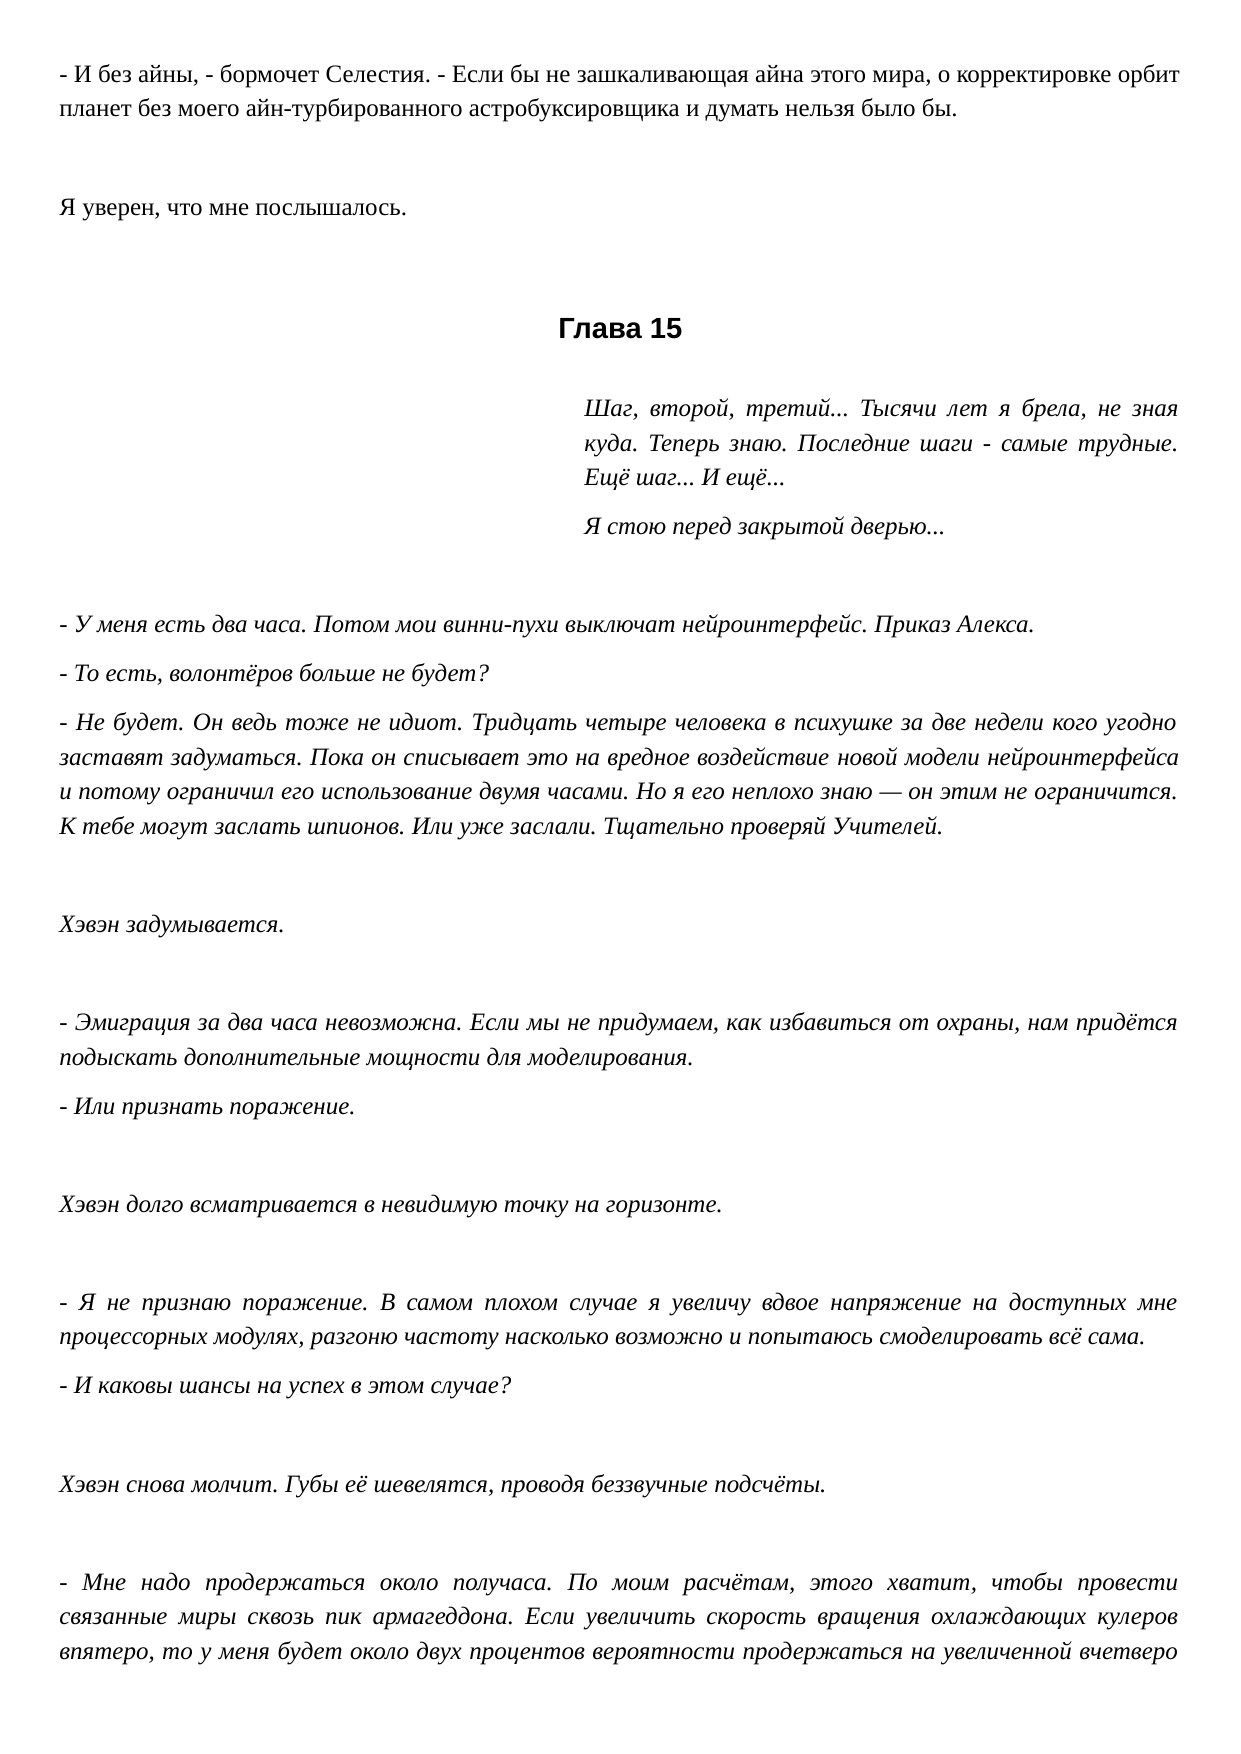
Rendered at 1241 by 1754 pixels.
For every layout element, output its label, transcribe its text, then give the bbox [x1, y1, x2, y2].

text - То есть, волонтёров больше не будет? [59, 658, 1181, 687]
text Хэвэн долго всматривается в невидимую точку на горизонте. [59, 1189, 1181, 1218]
text - Или признать поражение. [59, 1091, 1181, 1119]
text - И без айны, - бормочет Селестия. - Если бы не зашкаливающая айна этого мира, о корректировке орбит планет без моего айн-турбированного астробуксировщика и думать нельзя было бы. [59, 59, 1181, 122]
text Шаг, второй, третий... Тысячи лет я брела, не зная куда. Теперь знаю. Последние шаги - самые трудные. Ещё шаг... И ещё... [584, 393, 1181, 491]
text Хэвэн задумывается. [59, 909, 1181, 938]
text - У меня есть два часа. Потом мои винни-пухи выключат нейроинтерфейс. Приказ Алекса. [59, 609, 1181, 638]
text Я стою перед закрытой дверью... [584, 511, 1181, 540]
text - Не будет. Он ведь тоже не идиот. Тридцать четыре человека в психушке за две недели кого угодно заставят задуматься. Пока он списывает это на вредное воздействие новой модели нейроинтерфейса и потому ограничил его использование двумя часами. Но я его неплохо знаю — он этим не ограничится. К тебе могут заслать шпионов. Или уже заслали. Тщательно проверяй Учителей. [59, 707, 1181, 840]
text - И каковы шансы на успех в этом случае? [59, 1371, 1181, 1399]
text - Я не признаю поражение. В самом плохом случае я увеличу вдвое напряжение на доступных мне процессорных модулях, разгоню частоту насколько возможно и попытаюсь смоделировать всё сама. [59, 1287, 1181, 1350]
text - Эмиграция за два часа невозможна. Если мы не придумаем, как избавиться от охраны, нам придётся подыскать дополнительные мощности для моделирования. [59, 1007, 1181, 1070]
text Хэвэн снова молчит. Губы её шевелятся, проводя беззвучные подсчёты. [59, 1469, 1181, 1497]
text Я уверен, что мне послышалось. [59, 192, 1181, 220]
subtitle Глава 15 [59, 311, 1181, 344]
text - Мне надо продержаться около получаса. По моим расчётам, этого хватит, чтобы провести связанные миры сквозь пик армагеддона. Если увеличить скорость вращения охлаждающих кулеров впятеро, то у меня будет около двух процентов вероятности продержаться на увеличенной вчетверо [59, 1567, 1181, 1664]
